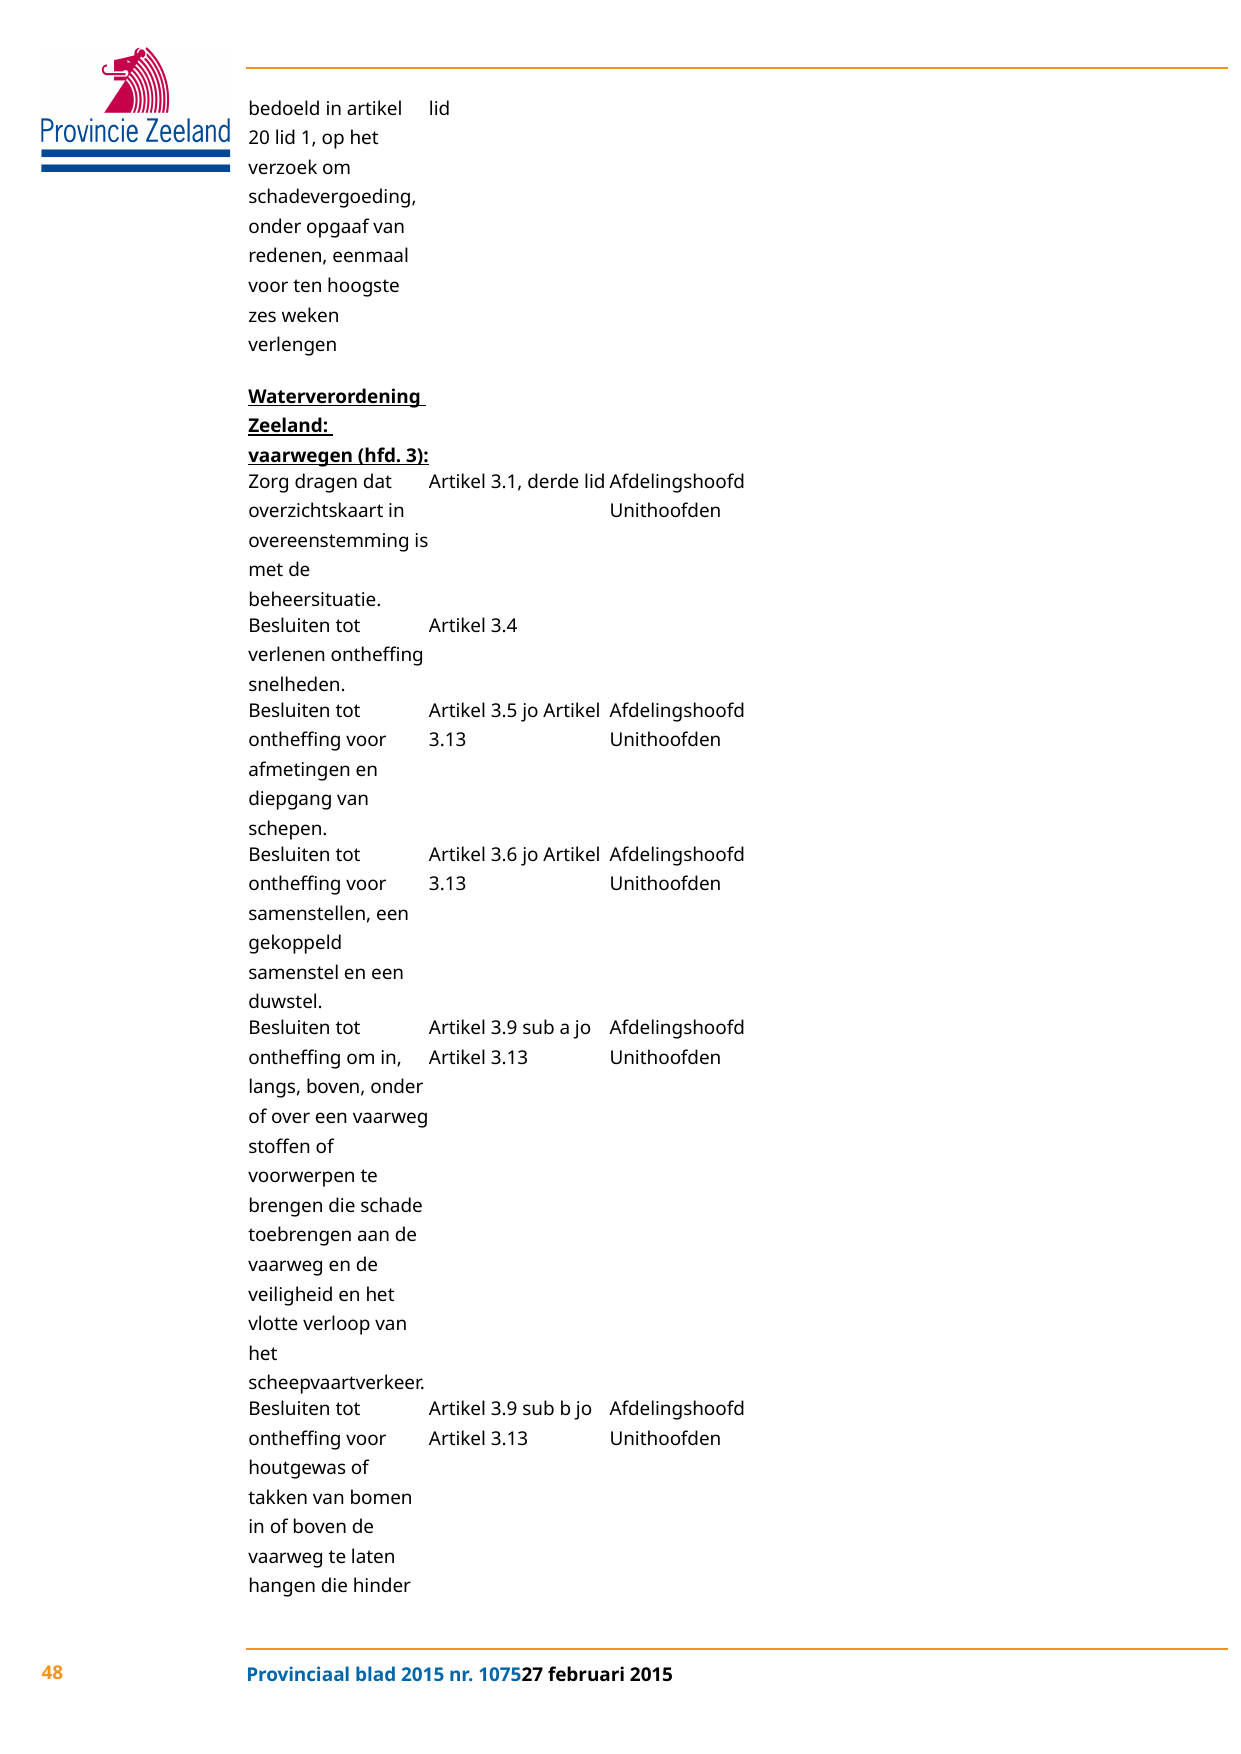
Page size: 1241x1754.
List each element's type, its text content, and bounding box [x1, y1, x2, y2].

table_cell [790, 1395, 971, 1598]
table_cell [609, 357, 790, 383]
table_cell Afdelingshoofd Unithoofden [609, 841, 790, 1014]
table_cell [971, 95, 1152, 357]
table_cell [971, 697, 1152, 841]
table_cell lid [429, 95, 609, 357]
table_cell [248, 357, 429, 383]
table_cell bedoeld in artikel 20 lid 1, op het verzoek om schadevergoeding, onder opgaaf van redenen, eenmaal voor ten hoogste zes weken verlengen [248, 95, 429, 357]
table_cell [609, 383, 790, 468]
table_cell Besluiten tot ontheffing voor samenstellen, een gekoppeld samenstel en een duwstel. [248, 841, 429, 1014]
table_cell Artikel 3.1, derde lid [429, 468, 609, 612]
table_cell [790, 468, 971, 612]
table_cell Besluiten tot ontheffing voor houtgewas of takken van bomen in of boven de vaarweg te laten hangen die hinder [248, 1395, 429, 1598]
table_cell [429, 357, 609, 383]
table_cell [971, 1015, 1152, 1395]
table_cell Besluiten tot ontheffing om in, langs, boven, onder of over een vaarweg stoffen of voorwerpen te brengen die schade toebrengen aan de vaarweg en de veiligheid en het vlotte verloop van het scheepvaartverkeer. [248, 1015, 429, 1395]
table_cell Afdelingshoofd Unithoofden [609, 468, 790, 612]
table_cell [790, 612, 971, 697]
table_cell Afdelingshoofd Unithoofden [609, 1395, 790, 1598]
table_cell [971, 357, 1152, 383]
table_cell Waterverordening Zeeland: vaarwegen (hfd. 3): [248, 383, 429, 464]
table_cell Artikel 3.6 jo Artikel 3.13 [429, 841, 609, 1014]
table_cell [971, 468, 1152, 612]
table_cell [790, 697, 971, 841]
table_cell Besluiten tot ontheffing voor afmetingen en diepgang van schepen. [248, 697, 429, 841]
table_cell Afdelingshoofd Unithoofden [609, 1015, 790, 1395]
table_cell [609, 95, 790, 357]
table_cell Besluiten tot verlenen ontheffing snelheden. [248, 612, 429, 697]
table_cell [971, 841, 1152, 1014]
table_cell Afdelingshoofd Unithoofden [609, 697, 790, 841]
table_cell [790, 383, 971, 468]
table_cell [971, 612, 1152, 697]
table_cell [971, 1395, 1152, 1598]
table_cell [790, 95, 971, 357]
table_cell [790, 841, 971, 1014]
table_cell Artikel 3.5 jo Artikel 3.13 [429, 697, 609, 841]
table_cell [790, 357, 971, 383]
table_cell [429, 383, 609, 468]
table_cell Artikel 3.4 [429, 612, 609, 697]
table_cell [790, 1015, 971, 1395]
table_cell [971, 383, 1152, 468]
table_cell Artikel 3.9 sub b jo Artikel 3.13 [429, 1395, 609, 1598]
picture [41, 47, 231, 172]
table_cell Artikel 3.9 sub a jo Artikel 3.13 [429, 1015, 609, 1395]
table_cell Zorg dragen dat overzichtskaart in overeenstemming is met de beheersituatie. [248, 468, 429, 612]
table_cell [609, 612, 790, 697]
